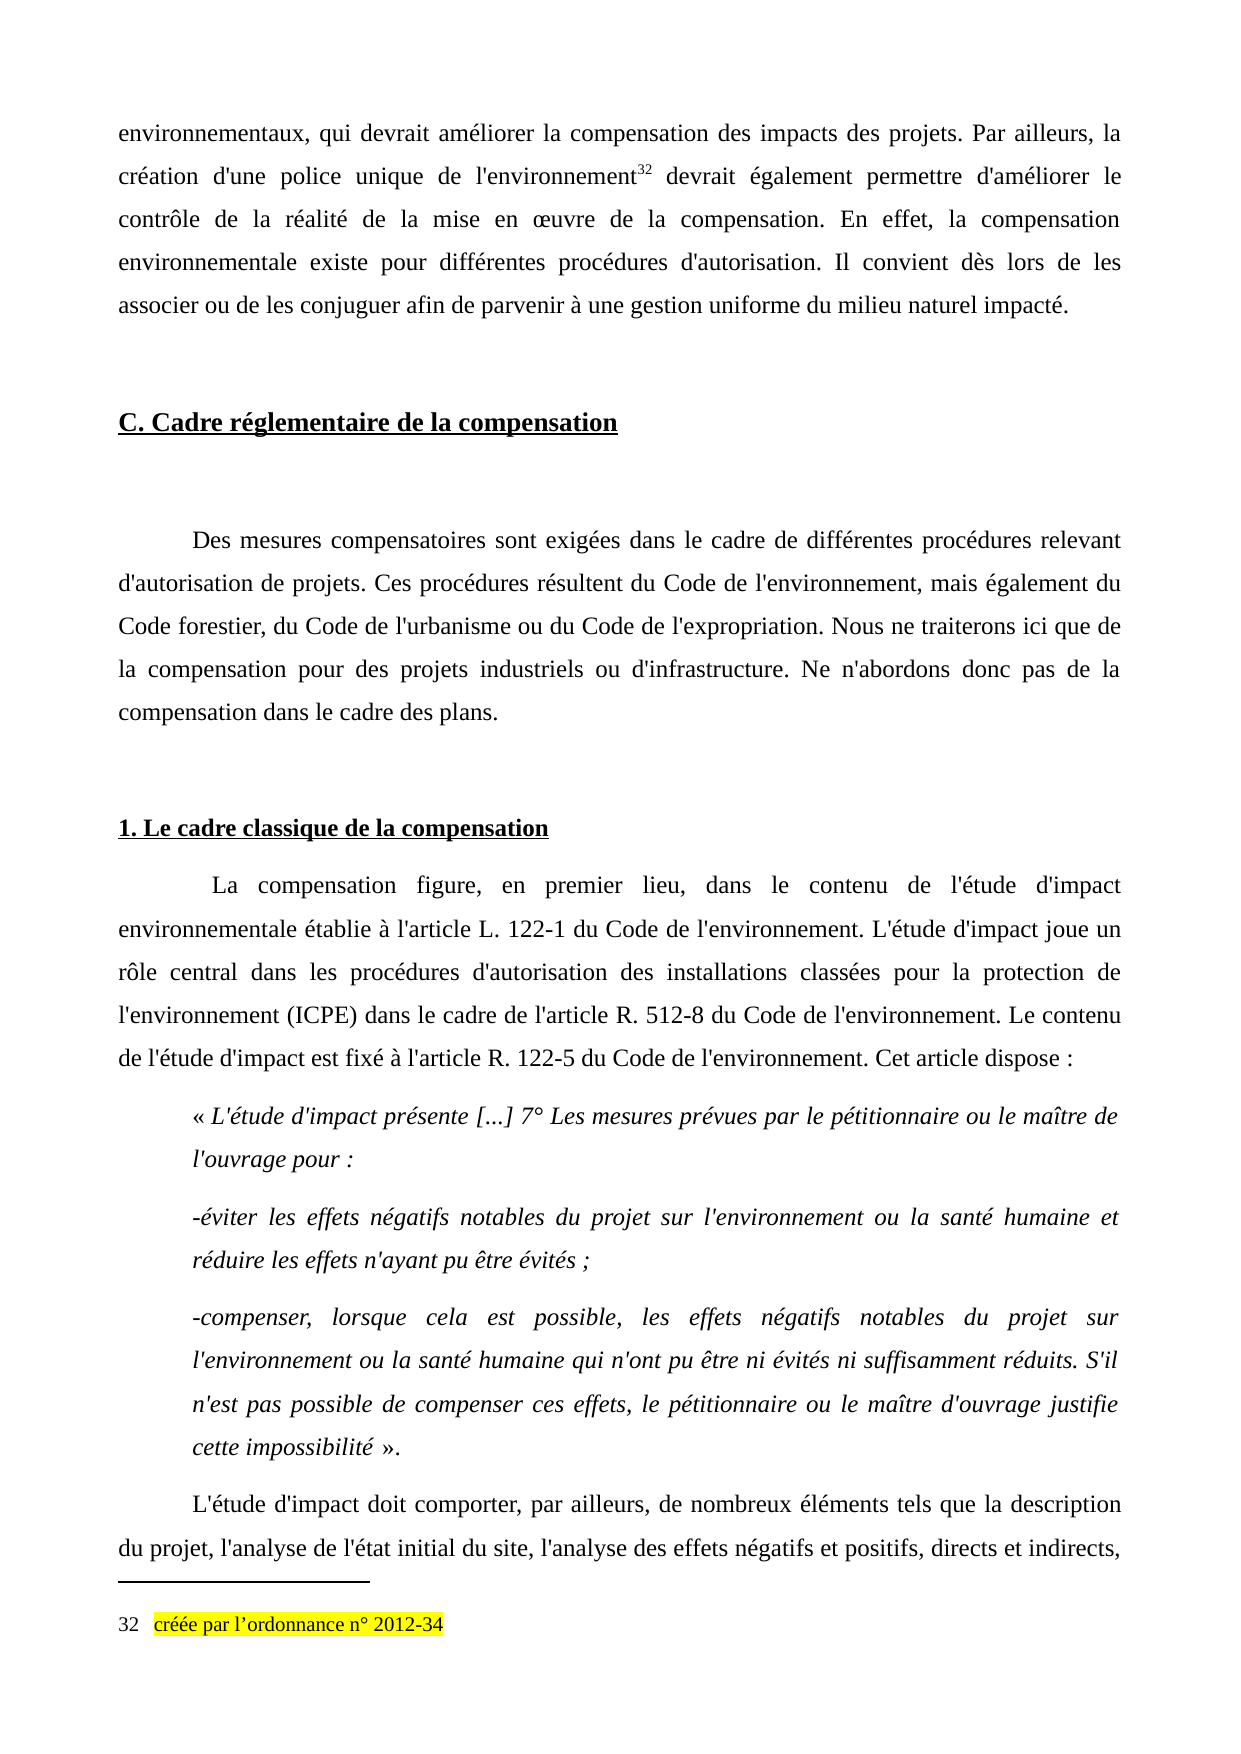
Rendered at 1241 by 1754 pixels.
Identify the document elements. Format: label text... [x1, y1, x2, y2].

text « L'étude d'impact présente [...] 7° Les mesures prévues par le pétitionnaire ou le maître de l'ouvrage pour : [192, 1101, 1122, 1173]
text La compensation figure, en premier lieu, dans le contenu de l'étude d'impact environnementale établie à l'article L. 122-1 du Code de l'environnement. L'étude d'impact joue un rôle central dans les procédures d'autorisation des installations classées pour la protection de l'environnement (ICPE) dans le cadre de l'article R. 512-8 du Code de l'environnement. Le contenu de l'étude d'impact est fixé à l'article R. 122-5 du Code de l'environnement. Cet article dispose : [118, 871, 1122, 1072]
text Des mesures compensatoires sont exigées dans le cadre de différentes procédures relevant d'autorisation de projets. Ces procédures résultent du Code de l'environnement, mais également du Code forestier, du Code de l'urbanisme ou du Code de l'expropriation. Nous ne traiterons ici que de la compensation pour des projets industriels ou d'infrastructure. Ne n'abordons donc pas de la compensation dans le cadre des plans. [118, 525, 1122, 726]
text -compenser, lorsque cela est possible, les effets négatifs notables du projet sur l'environnement ou la santé humaine qui n'ont pu être ni évités ni suffisamment réduits. S'il n'est pas possible de compenser ces effets, le pétitionnaire ou le maître d'ouvrage justifie cette impossibilité ». [192, 1302, 1122, 1461]
text environnementaux, qui devrait améliorer la compensation des impacts des projets. Par ailleurs, la création d'une police unique de l'environnement devrait également permettre d'améliorer le contrôle de la réalité de la mise en œuvre de la compensation. En effet, la compensation environnementale existe pour différentes procédures d'autorisation. Il convient dès lors de les associer ou de les conjuguer afin de parvenir à une gestion uniforme du milieu naturel impacté. [118, 118, 1122, 319]
text 1. Le cadre classique de la compensation [118, 813, 1122, 842]
text -éviter les effets négatifs notables du projet sur l'environnement ou la santé humaine et réduire les effets n'ayant pu être évités ; [192, 1202, 1122, 1273]
text créée par l’ordonnance n° 2012-34 [118, 1612, 1122, 1636]
text C. Cadre réglementaire de la compensation [118, 406, 1122, 437]
text L'étude d'impact doit comporter, par ailleurs, de nombreux éléments tels que la description du projet, l'analyse de l'état initial du site, l'analyse des effets négatifs et positifs, directs et indirects, [118, 1489, 1122, 1561]
